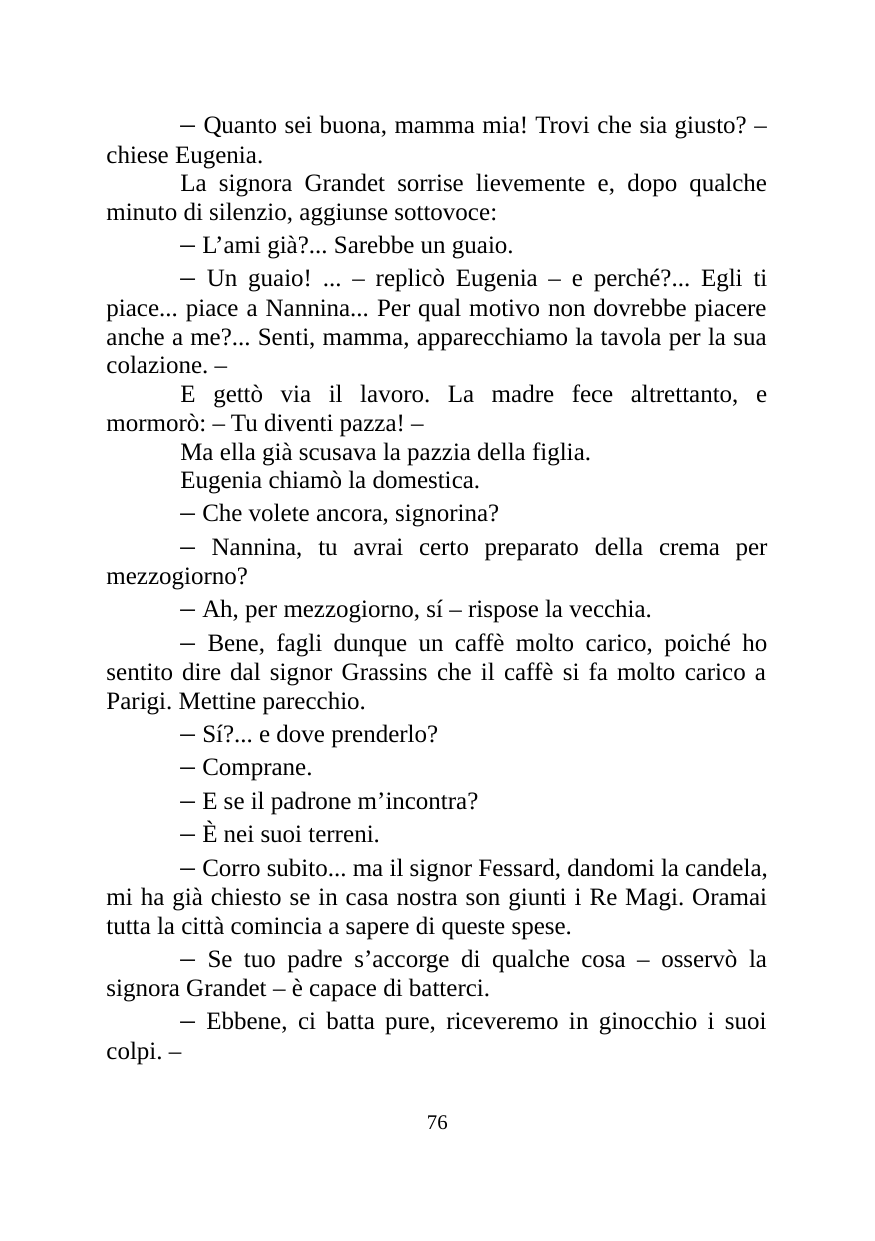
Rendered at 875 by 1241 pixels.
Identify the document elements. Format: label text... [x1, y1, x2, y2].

text Ma ella già scusava la pazzia della figlia. [106, 437, 768, 466]
text – Nannina, tu avrai certo preparato della crema per mezzogiorno? [106, 528, 768, 590]
text – È nei suoi terreni. [106, 815, 768, 849]
text La signora Grandet sorrise lievemente e, dopo qualche minuto di silenzio, aggiunse sottovoce: [106, 168, 768, 226]
text E gettò via il lavoro. La madre fece altrettanto, e mormorò: – Tu diventi pazza! – [106, 379, 768, 437]
text – E se il padrone m’incontra? [106, 782, 768, 815]
text – Ebbene, ci batta pure, riceveremo in ginocchio i suoi colpi. – [106, 1002, 768, 1064]
text – Che volete ancora, signorina? [106, 494, 768, 528]
text Eugenia chiamò la domestica. [106, 466, 768, 494]
text – Un guaio! ... – replicò Eugenia – e perché?... Egli ti piace... piace a Nannina... Per qual motivo non dovrebbe piacere anche a me?... Senti, mamma, apparecchiamo la tavola per la sua colazione. – [106, 259, 768, 379]
text – Bene, fagli dunque un caffè molto carico, poiché ho sentito dire dal signor Grassins che il caffè si fa molto carico a Parigi. Mettine parecchio. [106, 624, 768, 715]
text – Se tuo padre s’accorge di qualche cosa – osservò la signora Grandet – è capace di batterci. [106, 940, 768, 1002]
text – Ah, per mezzogiorno, sí – rispose la vecchia. [106, 590, 768, 624]
text – Quanto sei buona, mamma mia! Trovi che sia giusto? – chiese Eugenia. [106, 106, 768, 168]
text – Comprane. [106, 748, 768, 782]
text – L’ami già?... Sarebbe un guaio. [106, 226, 768, 259]
text – Sí?... e dove prenderlo? [106, 715, 768, 748]
text – Corro subito... ma il signor Fessard, dandomi la candela, mi ha già chiesto se in casa nostra son giunti i Re Magi. Oramai tutta la città comincia a sapere di queste spese. [106, 849, 768, 940]
